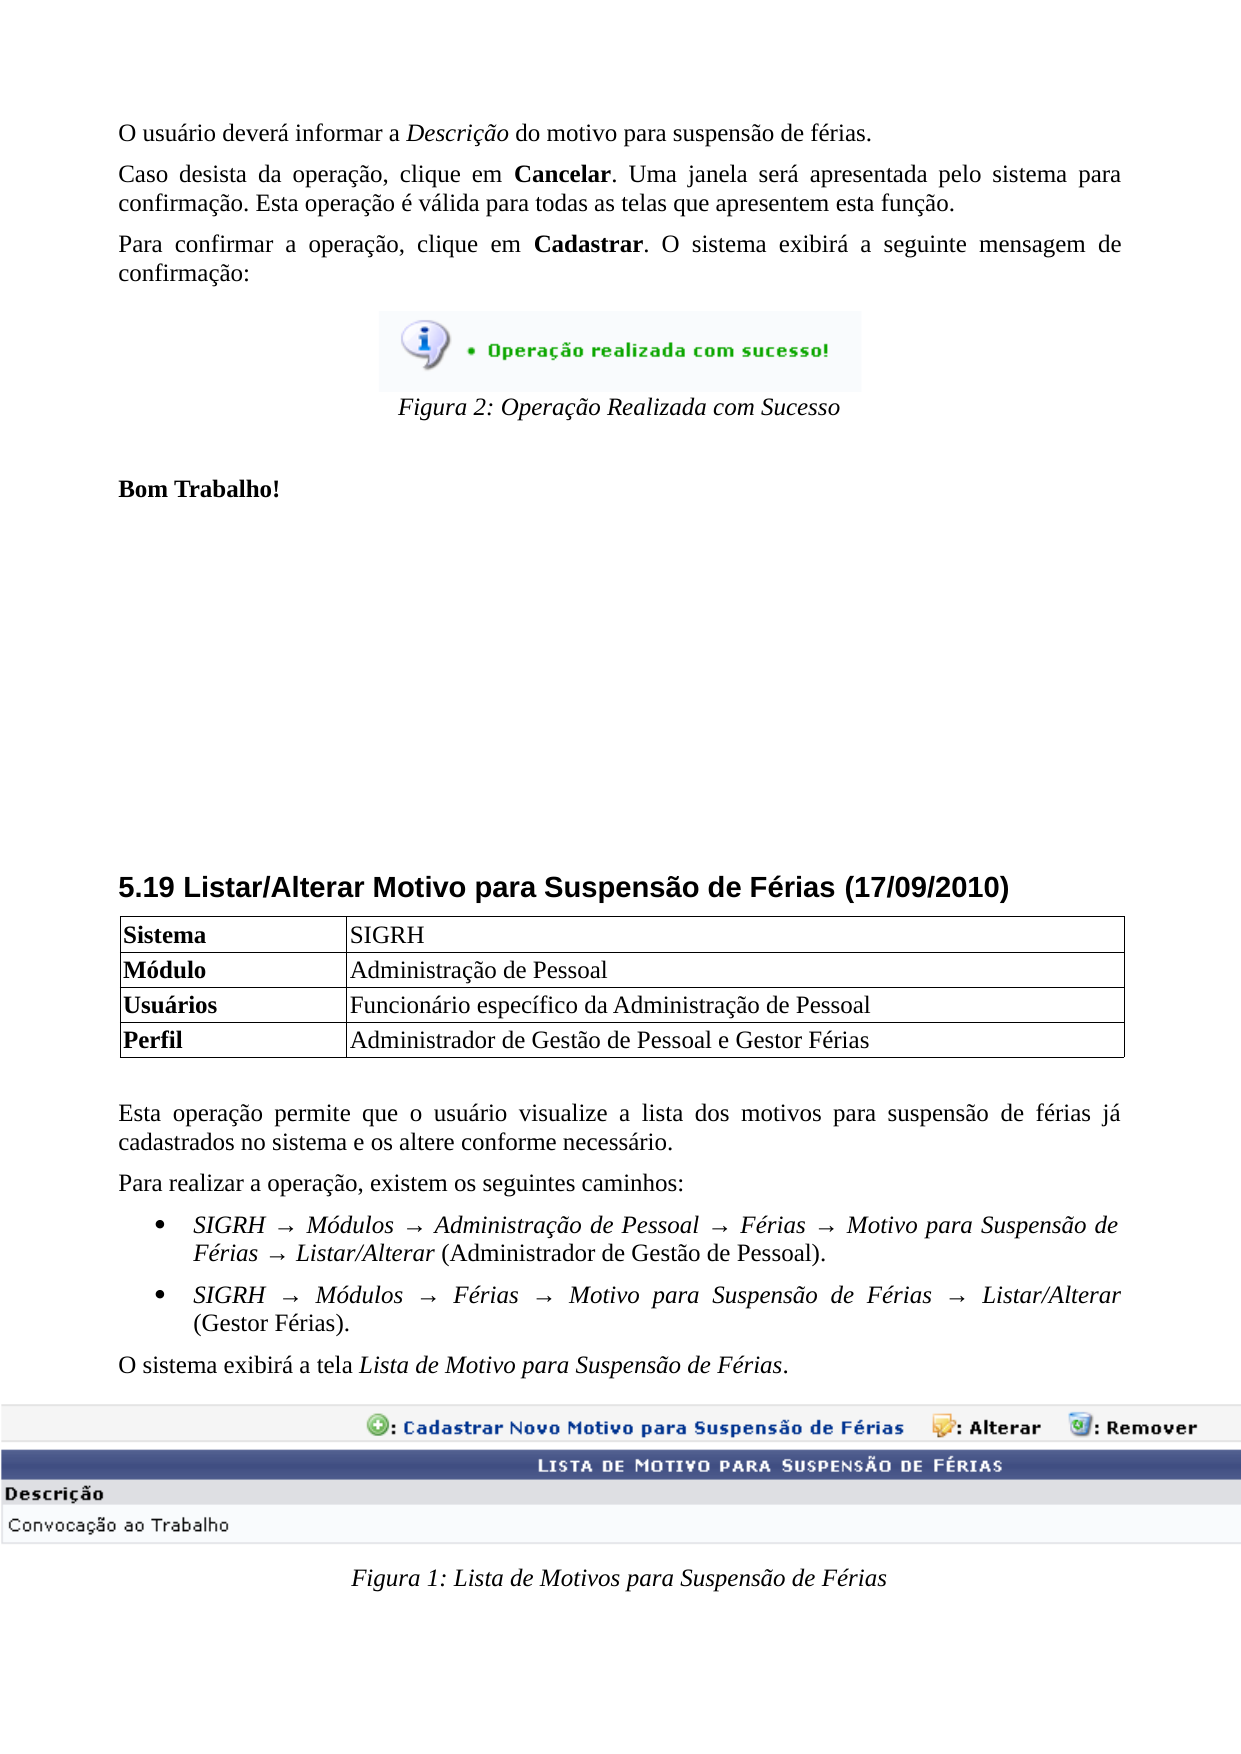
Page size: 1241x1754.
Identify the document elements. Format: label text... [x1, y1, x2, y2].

table_header SIGRH [347, 917, 1124, 951]
text Para realizar a operação, existem os seguintes caminhos: [118, 1168, 1122, 1197]
text Caso desista da operação, clique em Cancelar. Uma janela será apresentada pelo sistema para confirmação. Esta operação é válida para todas as telas que apresentem esta função. [118, 159, 1122, 217]
table_cell Perfil [121, 1023, 346, 1057]
text O sistema exibirá a tela Lista de Motivo para Suspensão de Férias. [118, 1350, 1122, 1378]
table_cell Administração de Pessoal [347, 953, 1124, 986]
table_cell Módulo [121, 953, 346, 986]
text Figura 2: Operação Realizada com Sucesso [379, 392, 862, 420]
list SIGRH → Módulos → Férias → Motivo para Suspensão de Férias → Listar/Alterar (Gestor Férias). [156, 1280, 1122, 1337]
text Figura 1: Lista de Motivos para Suspensão de Férias [0, 1563, 1240, 1592]
table_cell Funcionário específico da Administração de Pessoal [347, 988, 1124, 1022]
text O usuário deverá informar a Descrição do motivo para suspensão de férias. [118, 118, 1122, 147]
text Para confirmar a operação, clique em Cadastrar. O sistema exibirá a seguinte mensagem de confirmação: [118, 229, 1122, 287]
subtitle 5.19 Listar/Alterar Motivo para Suspensão de Férias (17/09/2010) [118, 870, 1122, 904]
table_header Sistema [121, 917, 346, 951]
text Esta operação permite que o usuário visualize a lista dos motivos para suspensão de férias já cadastrados no sistema e os altere conforme necessário. [118, 1098, 1122, 1156]
table_cell Usuários [121, 988, 346, 1022]
list SIGRH → Módulos → Administração de Pessoal → Férias → Motivo para Suspensão de Férias → Listar/Alterar (Administrador de Gestão de Pessoal). [156, 1210, 1122, 1267]
table_cell Administrador de Gestão de Pessoal e Gestor Férias [347, 1023, 1124, 1057]
text Bom Trabalho! [118, 474, 1122, 503]
